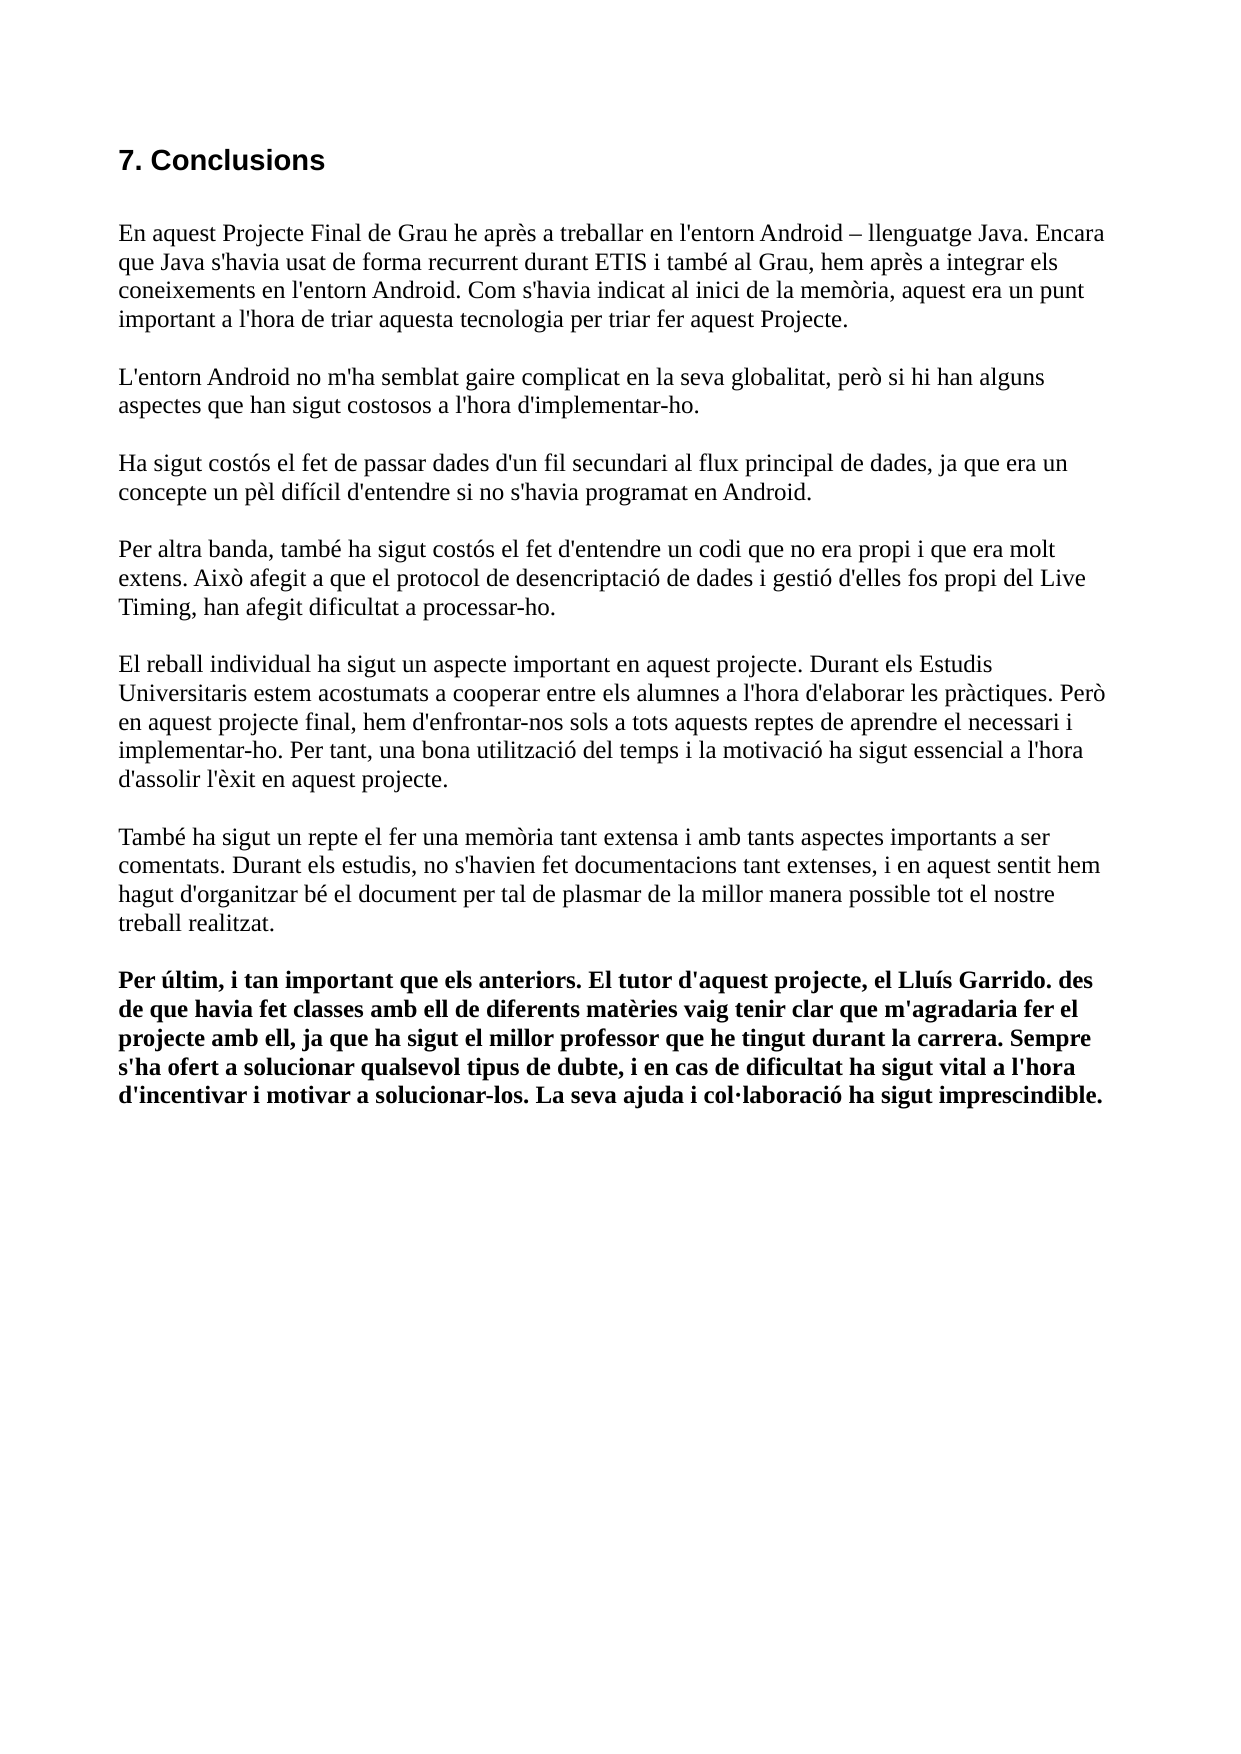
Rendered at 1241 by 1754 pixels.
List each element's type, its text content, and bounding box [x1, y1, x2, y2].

text Per altra banda, també ha sigut costós el fet d'entendre un codi que no era propi i que era molt extens. Això afegit a que el protocol de desencriptació de dades i gestió d'elles fos propi del Live Timing, han afegit dificultat a processar-ho. [118, 534, 1122, 620]
text L'entorn Android no m'ha semblat gaire complicat en la seva globalitat, però si hi han alguns aspectes que han sigut costosos a l'hora d'implementar-ho. [118, 362, 1122, 419]
text Ha sigut costós el fet de passar dades d'un fil secundari al flux principal de dades, ja que era un concepte un pèl difícil d'entendre si no s'havia programat en Android. [118, 448, 1122, 505]
text Per últim, i tan important que els anteriors. El tutor d'aquest projecte, el Lluís Garrido. des de que havia fet classes amb ell de diferents matèries vaig tenir clar que m'agradaria fer el projecte amb ell, ja que ha sigut el millor professor que he tingut durant la carrera. Sempre s'ha ofert a solucionar qualsevol tipus de dubte, i en cas de dificultat ha sigut vital a l'hora d'incentivar i motivar a solucionar-los. La seva ajuda i col·laboració ha sigut imprescindible. [118, 965, 1122, 1109]
text També ha sigut un repte el fer una memòria tant extensa i amb tants aspectes importants a ser comentats. Durant els estudis, no s'havien fet documentacions tant extenses, i en aquest sentit hem hagut d'organitzar bé el document per tal de plasmar de la millor manera possible tot el nostre treball realitzat. [118, 822, 1122, 937]
subtitle 7. Conclusions [118, 143, 1122, 177]
text El reball individual ha sigut un aspecte important en aquest projecte. Durant els Estudis Universitaris estem acostumats a cooperar entre els alumnes a l'hora d'elaborar les pràctiques. Però en aquest projecte final, hem d'enfrontar-nos sols a tots aquests reptes de aprendre el necessari i implementar-ho. Per tant, una bona utilització del temps i la motivació ha sigut essencial a l'hora d'assolir l'èxit en aquest projecte. [118, 649, 1122, 793]
text En aquest Projecte Final de Grau he après a treballar en l'entorn Android – llenguatge Java. Encara que Java s'havia usat de forma recurrent durant ETIS i també al Grau, hem après a integrar els coneixements en l'entorn Android. Com s'havia indicat al inici de la memòria, aquest era un punt important a l'hora de triar aquesta tecnologia per triar fer aquest Projecte. [118, 218, 1122, 333]
